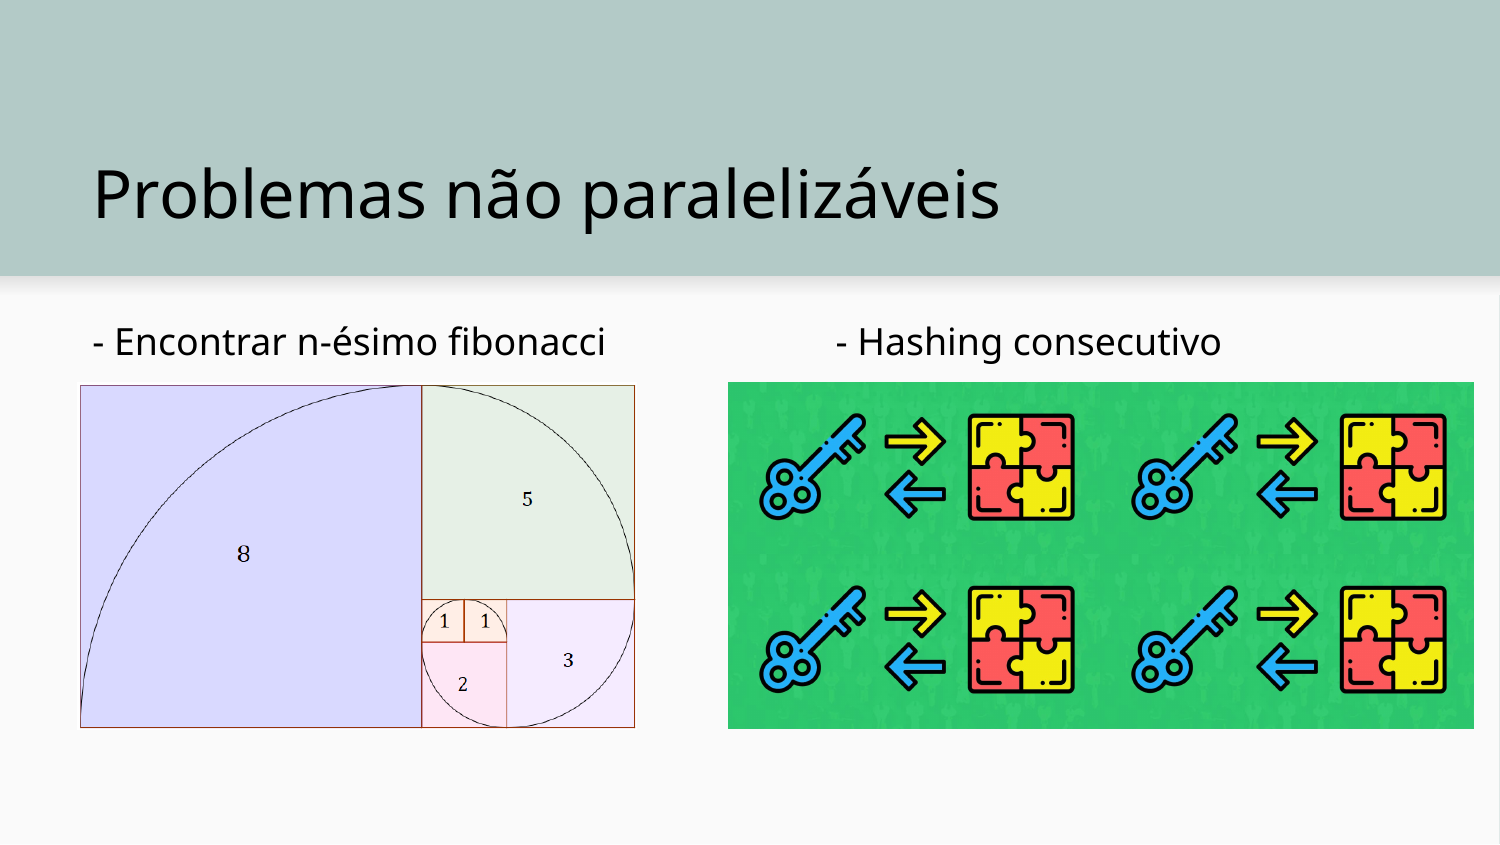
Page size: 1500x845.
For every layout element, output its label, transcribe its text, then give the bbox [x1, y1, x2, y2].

title Problemas não paralelizáveis [77, 121, 1427, 248]
picture [77, 382, 637, 730]
list - Hashing consecutivo [820, 303, 1427, 382]
list - Encontrar n-ésimo fibonacci [77, 303, 683, 693]
picture [728, 382, 1474, 729]
